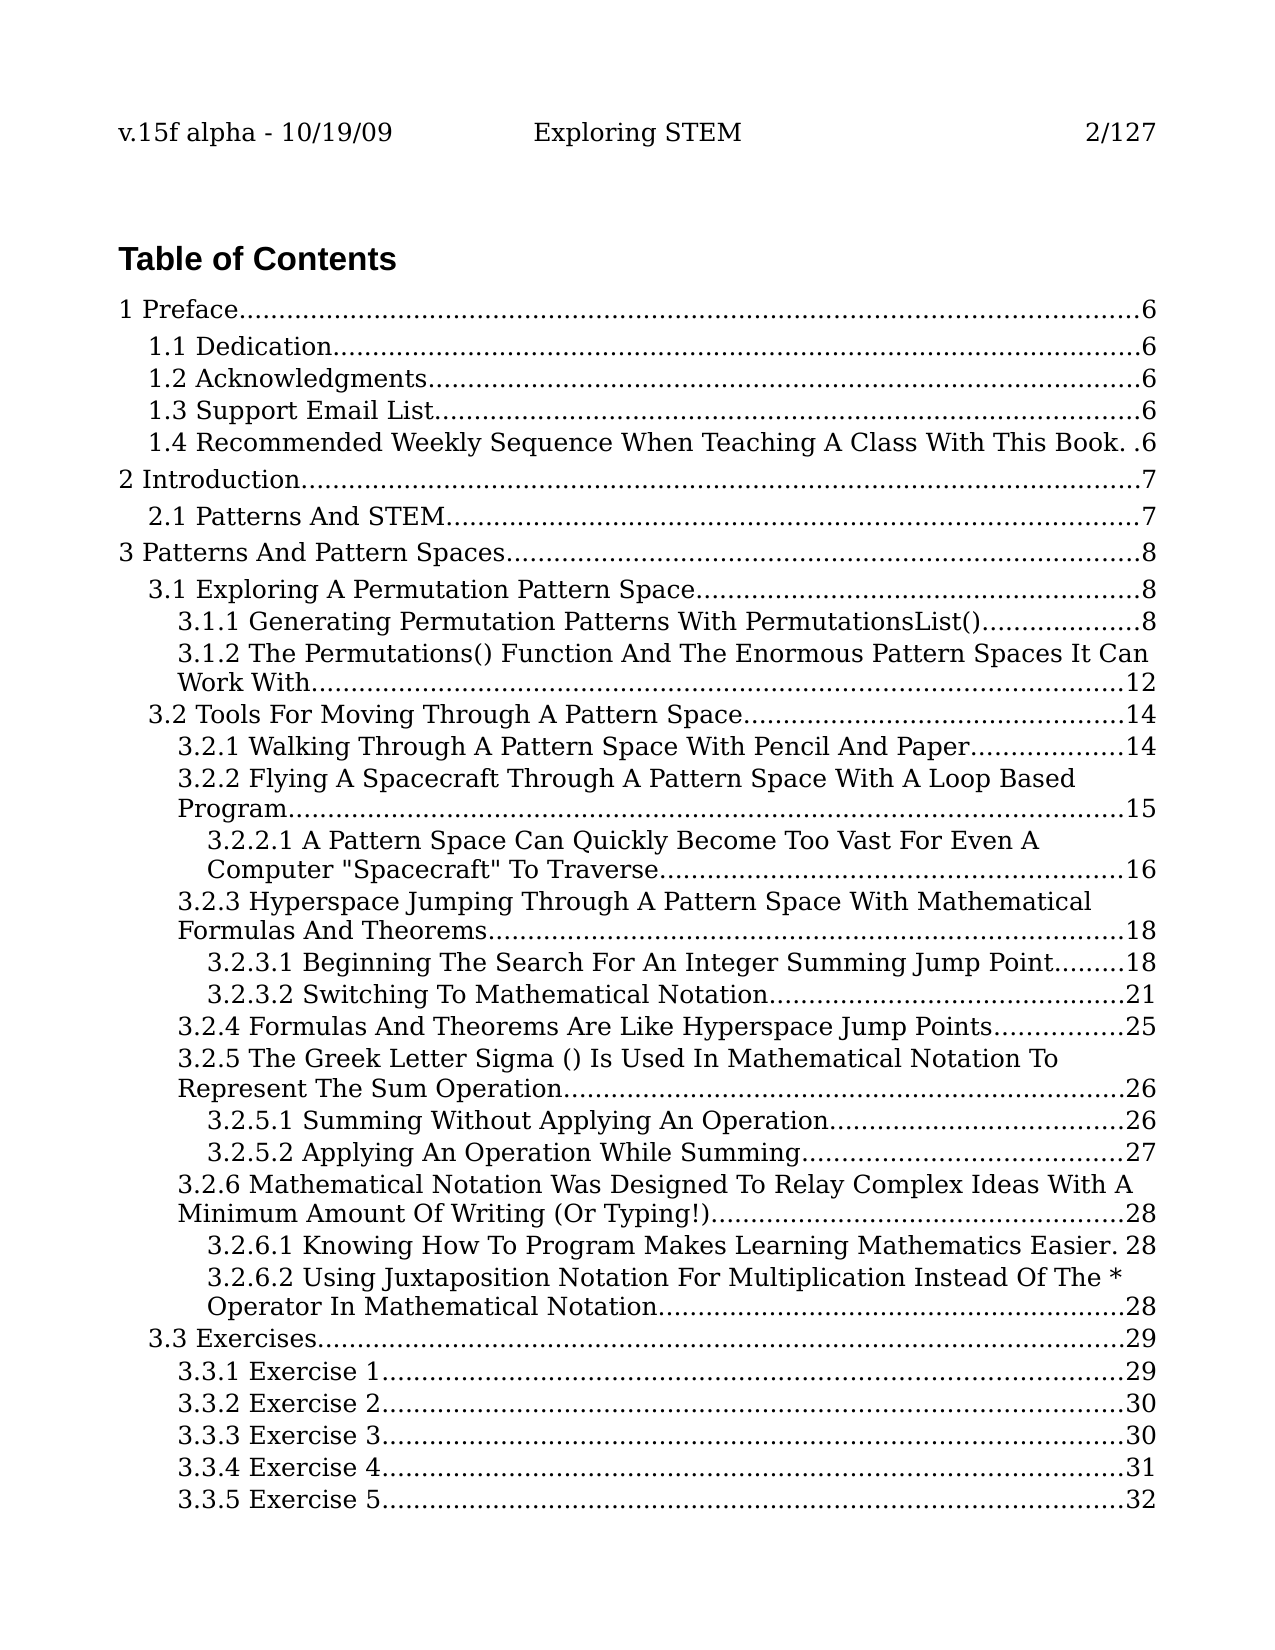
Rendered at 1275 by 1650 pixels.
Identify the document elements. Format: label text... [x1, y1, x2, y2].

text 3.3.1 Exercise 1 29 [177, 1357, 1157, 1386]
text 3.2.5.2 Applying An Operation While Summing 27 [207, 1138, 1157, 1167]
text 3.1 Exploring A Permutation Pattern Space 8 [148, 575, 1157, 604]
text 3.1.1 Generating Permutation Patterns With PermutationsList() 8 [177, 607, 1157, 636]
subtitle Table of Contents [118, 239, 1157, 277]
text 3.3.4 Exercise 4 31 [177, 1453, 1157, 1482]
text 1.1 Dedication 6 [148, 332, 1157, 361]
text 1 Preface 6 [118, 295, 1157, 324]
text 3.2.5.1 Summing Without Applying An Operation 26 [207, 1106, 1157, 1135]
text 1.4 Recommended Weekly Sequence When Teaching A Class With This Book 6 [148, 428, 1157, 457]
text 3.3 Exercises 29 [148, 1324, 1157, 1354]
text 2.1 Patterns And STEM 7 [148, 502, 1157, 531]
text 3.2.4 Formulas And Theorems Are Like Hyperspace Jump Points 25 [177, 1012, 1157, 1042]
text 2 Introduction 7 [118, 465, 1157, 494]
text 3 Patterns And Pattern Spaces 8 [118, 538, 1157, 567]
text 3.2.5 The Greek Letter Sigma () Is Used In Mathematical Notation To Represent The Sum Operation 26 [177, 1044, 1157, 1103]
text 3.3.5 Exercise 5 32 [177, 1485, 1157, 1514]
text 3.2.1 Walking Through A Pattern Space With Pencil And Paper 14 [177, 732, 1157, 762]
text 3.1.2 The Permutations() Function And The Enormous Pattern Spaces It Can Work With 12 [177, 639, 1157, 697]
text 3.2.3.1 Beginning The Search For An Integer Summing Jump Point 18 [207, 948, 1157, 977]
text 3.2.6.2 Using Juxtaposition Notation For Multiplication Instead Of The * Operator In Mathematical Notation 28 [207, 1263, 1157, 1322]
text 3.2.2.1 A Pattern Space Can Quickly Become Too Vast For Even A Computer "Spacecraft" To Traverse 16 [207, 826, 1157, 884]
text 1.3 Support Email List 6 [148, 396, 1157, 425]
text 3.3.2 Exercise 2 30 [177, 1389, 1157, 1418]
text 1.2 Acknowledgments 6 [148, 364, 1157, 393]
text 3.2.2 Flying A Spacecraft Through A Pattern Space With A Loop Based Program 15 [177, 764, 1157, 823]
text 3.2.3.2 Switching To Mathematical Notation 21 [207, 980, 1157, 1009]
text 3.2.6.1 Knowing How To Program Makes Learning Mathematics Easier 28 [207, 1231, 1157, 1260]
text 3.2 Tools For Moving Through A Pattern Space 14 [148, 700, 1157, 729]
text 3.3.3 Exercise 3 30 [177, 1421, 1157, 1450]
text 3.2.6 Mathematical Notation Was Designed To Relay Complex Ideas With A Minimum Amount Of Writing (Or Typing!) 28 [177, 1170, 1157, 1228]
text 3.2.3 Hyperspace Jumping Through A Pattern Space With Mathematical Formulas And Theorems 18 [177, 887, 1157, 945]
